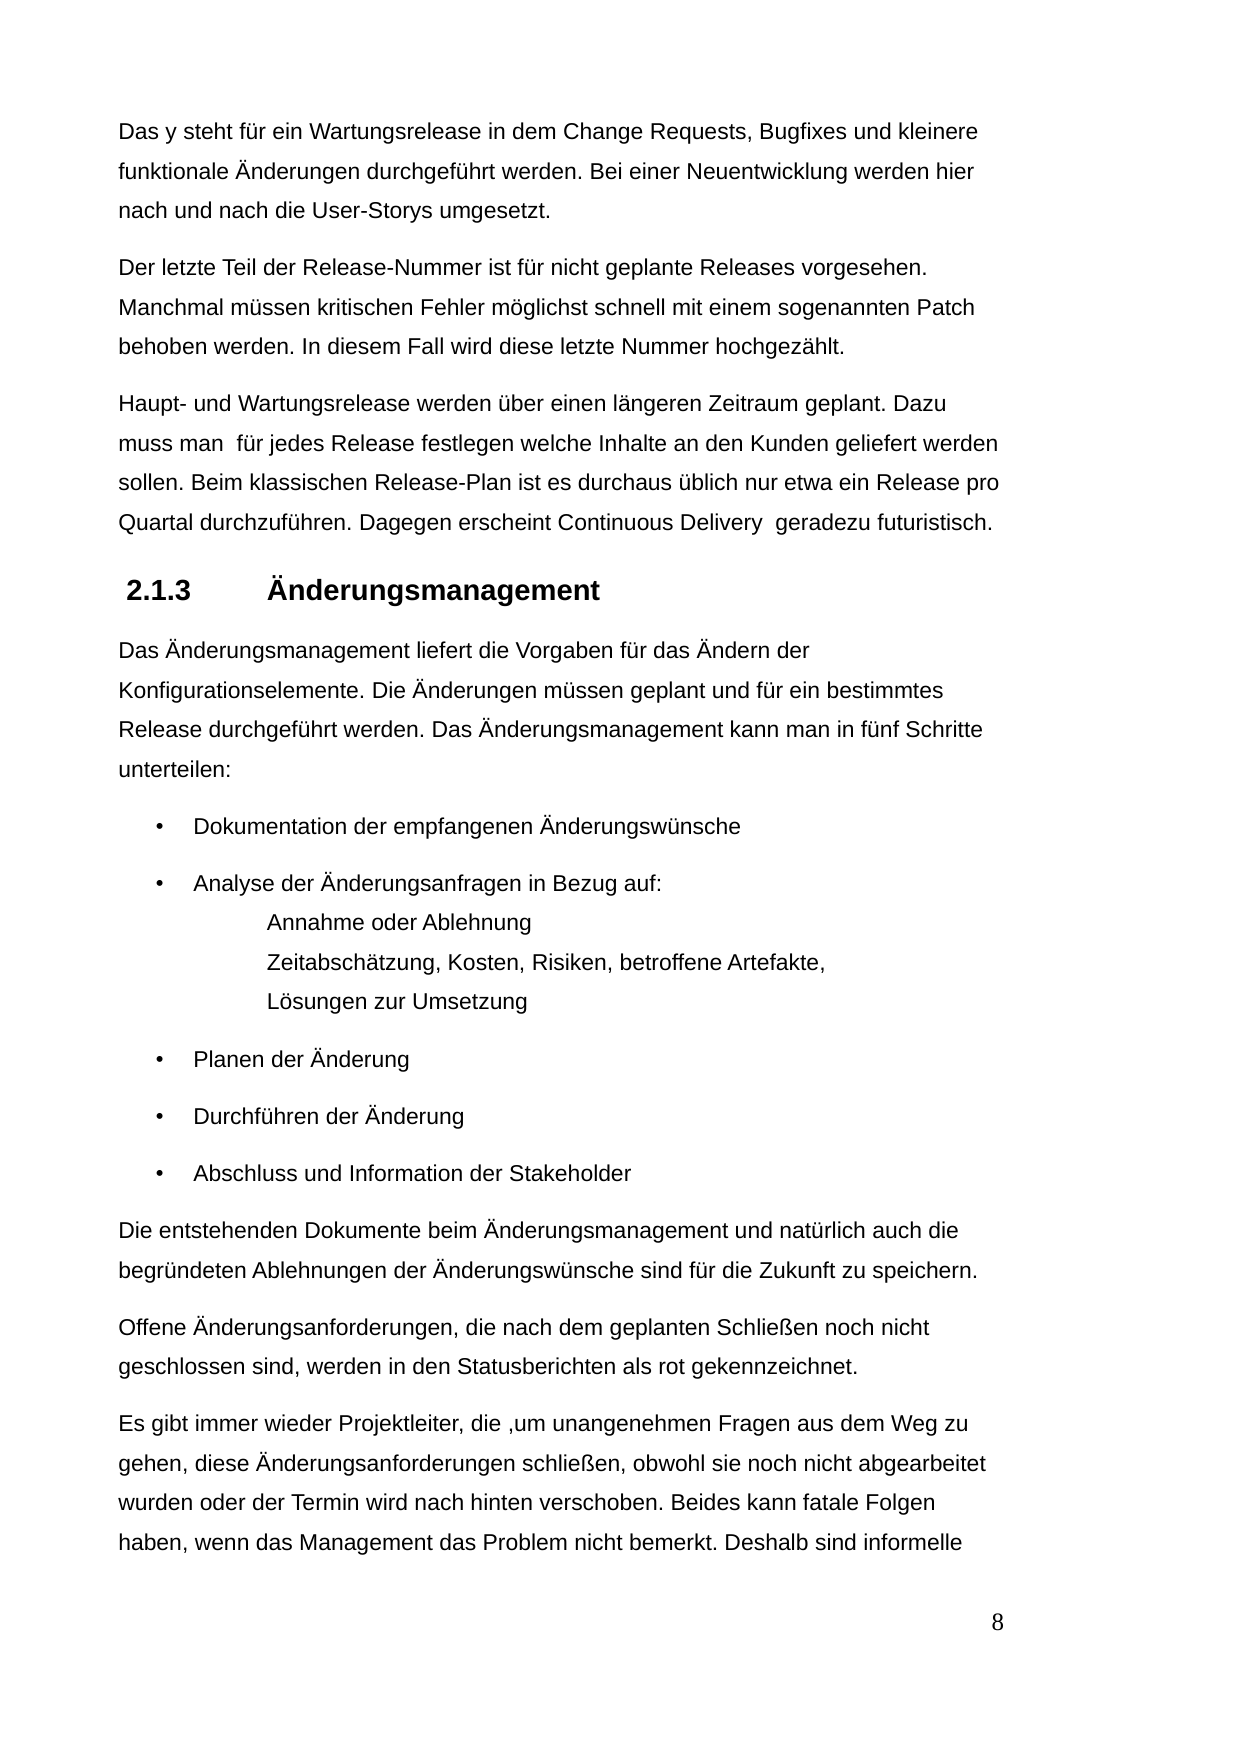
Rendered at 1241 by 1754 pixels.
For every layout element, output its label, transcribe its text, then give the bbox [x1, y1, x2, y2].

text Der letzte Teil der Release-Nummer ist für nicht geplante Releases vorgesehen. Manchmal müssen kritischen Fehler möglichst schnell mit einem sogenannten Patch behoben werden. In diesem Fall wird diese letzte Nummer hochgezählt. [118, 254, 1004, 359]
text Die entstehenden Dokumente beim Änderungsmanagement und natürlich auch die begründeten Ablehnungen der Änderungswünsche sind für die Zukunft zu speichern. [118, 1217, 1004, 1283]
text Haupt- und Wartungsrelease werden über einen längeren Zeitraum geplant. Dazu muss man für jedes Release festlegen welche Inhalte an den Kunden geliefert werden sollen. Beim klassischen Release-Plan ist es durchaus üblich nur etwa ein Release pro Quartal durchzuführen. Dagegen erscheint Continuous Delivery geradezu futuristisch. [118, 390, 1004, 535]
text Das Änderungsmanagement liefert die Vorgaben für das Ändern der Konfigurationselemente. Die Änderungen müssen geplant und für ein bestimmtes Release durchgeführt werden. Das Änderungsmanagement kann man in fünf Schritte unterteilen: [118, 637, 1004, 782]
list Abschluss und Information der Stakeholder [156, 1160, 1004, 1186]
text Es gibt immer wieder Projektleiter, die ,um unangenehmen Fragen aus dem Weg zu gehen, diese Änderungsanforderungen schließen, obwohl sie noch nicht abgearbeitet wurden oder der Termin wird nach hinten verschoben. Beides kann fatale Folgen haben, wenn das Management das Problem nicht bemerkt. Deshalb sind informelle [118, 1410, 1004, 1555]
text Das y steht für ein Wartungsrelease in dem Change Requests, Bugfixes und kleinere funktionale Änderungen durchgeführt werden. Bei einer Neuentwicklung werden hier nach und nach die User-Storys umgesetzt. [118, 118, 1004, 223]
subtitle Änderungsmanagement [118, 573, 1004, 607]
list Dokumentation der empfangenen Änderungswünsche [156, 813, 1004, 839]
list Durchführen der Änderung [156, 1103, 1004, 1129]
list Analyse der Änderungsanfragen in Bezug auf: Annahme oder Ablehnung Zeitabschätzung, Kosten, Risiken, betroffene Artefakte, Lösungen zur Umsetzung [156, 870, 1004, 1015]
list Planen der Änderung [156, 1046, 1004, 1072]
text Offene Änderungsanforderungen, die nach dem geplanten Schließen noch nicht geschlossen sind, werden in den Statusberichten als rot gekennzeichnet. [118, 1314, 1004, 1379]
